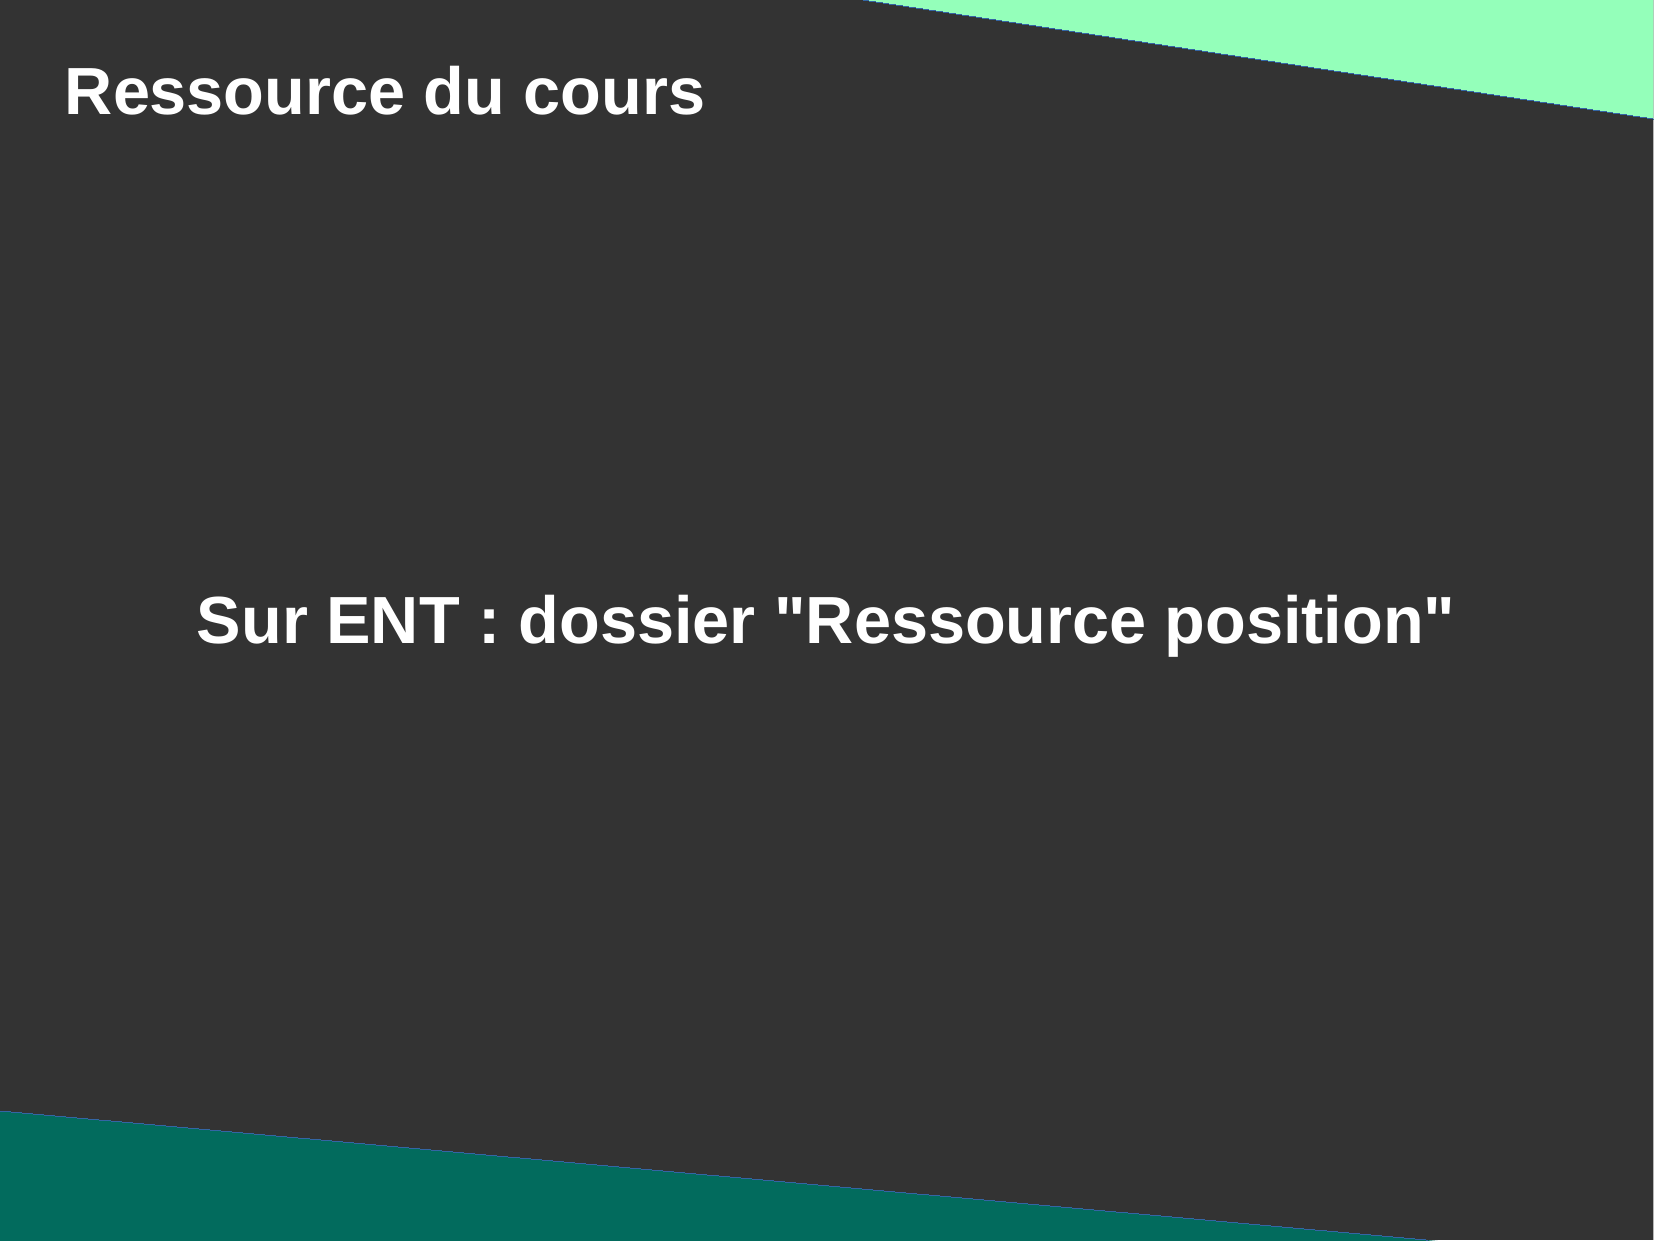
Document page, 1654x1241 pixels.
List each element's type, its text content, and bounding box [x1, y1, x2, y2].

title Sur ENT : dossier "Ressource position" [31, 582, 1622, 658]
title Ressource du cours [64, 54, 1553, 157]
text_box [863, 0, 1654, 120]
